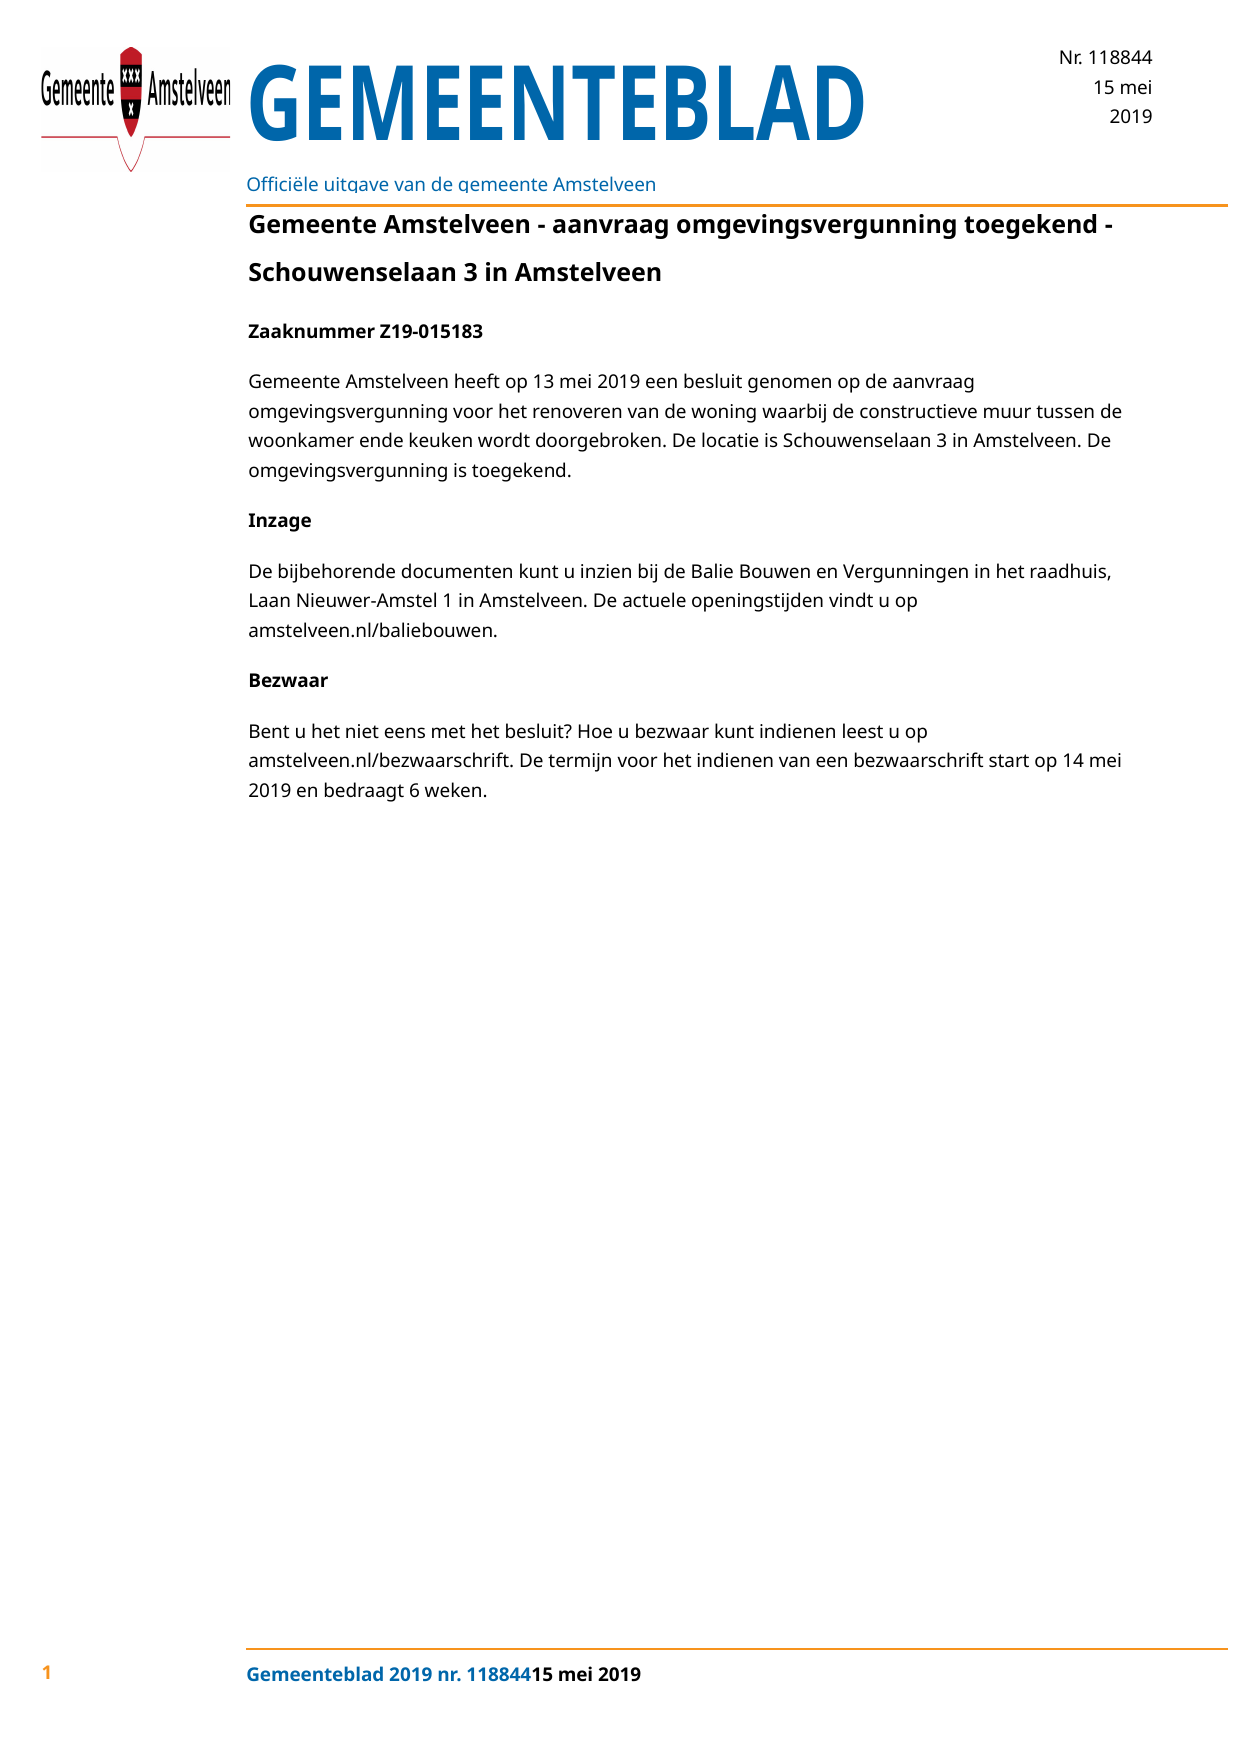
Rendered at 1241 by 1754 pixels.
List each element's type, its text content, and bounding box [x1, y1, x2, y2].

text De bijbehorende documenten kunt u inzien bij de Balie Bouwen en Vergunningen in het raadhuis, Laan Nieuwer-Amstel 1 in Amstelveen. De actuele openingstijden vindt u op amstelveen.nl/baliebouwen. [248, 558, 1152, 643]
text Bent u het niet eens met het besluit? Hoe u bezwaar kunt indienen leest u op amstelveen.nl/bezwaarschrift. De termijn voor het indienen van een bezwaarschrift start op 14 mei 2019 en bedraagt 6 weken. [248, 718, 1152, 803]
text Gemeente Amstelveen - aanvraag omgevingsvergunning toegekend - Schouwenselaan 3 in Amstelveen [248, 207, 1152, 288]
text Zaaknummer Z19-015183 [248, 318, 1152, 344]
picture [41, 47, 231, 172]
text Gemeente Amstelveen heeft op 13 mei 2019 een besluit genomen op de aanvraag omgevingsvergunning voor het renoveren van de woning waarbij de constructieve muur tussen de woonkamer ende keuken wordt doorgebroken. De locatie is Schouwenselaan 3 in Amstelveen. De omgevingsvergunning is toegekend. [248, 368, 1152, 483]
text Bezwaar [248, 667, 1152, 693]
text Inzage [248, 507, 1152, 533]
